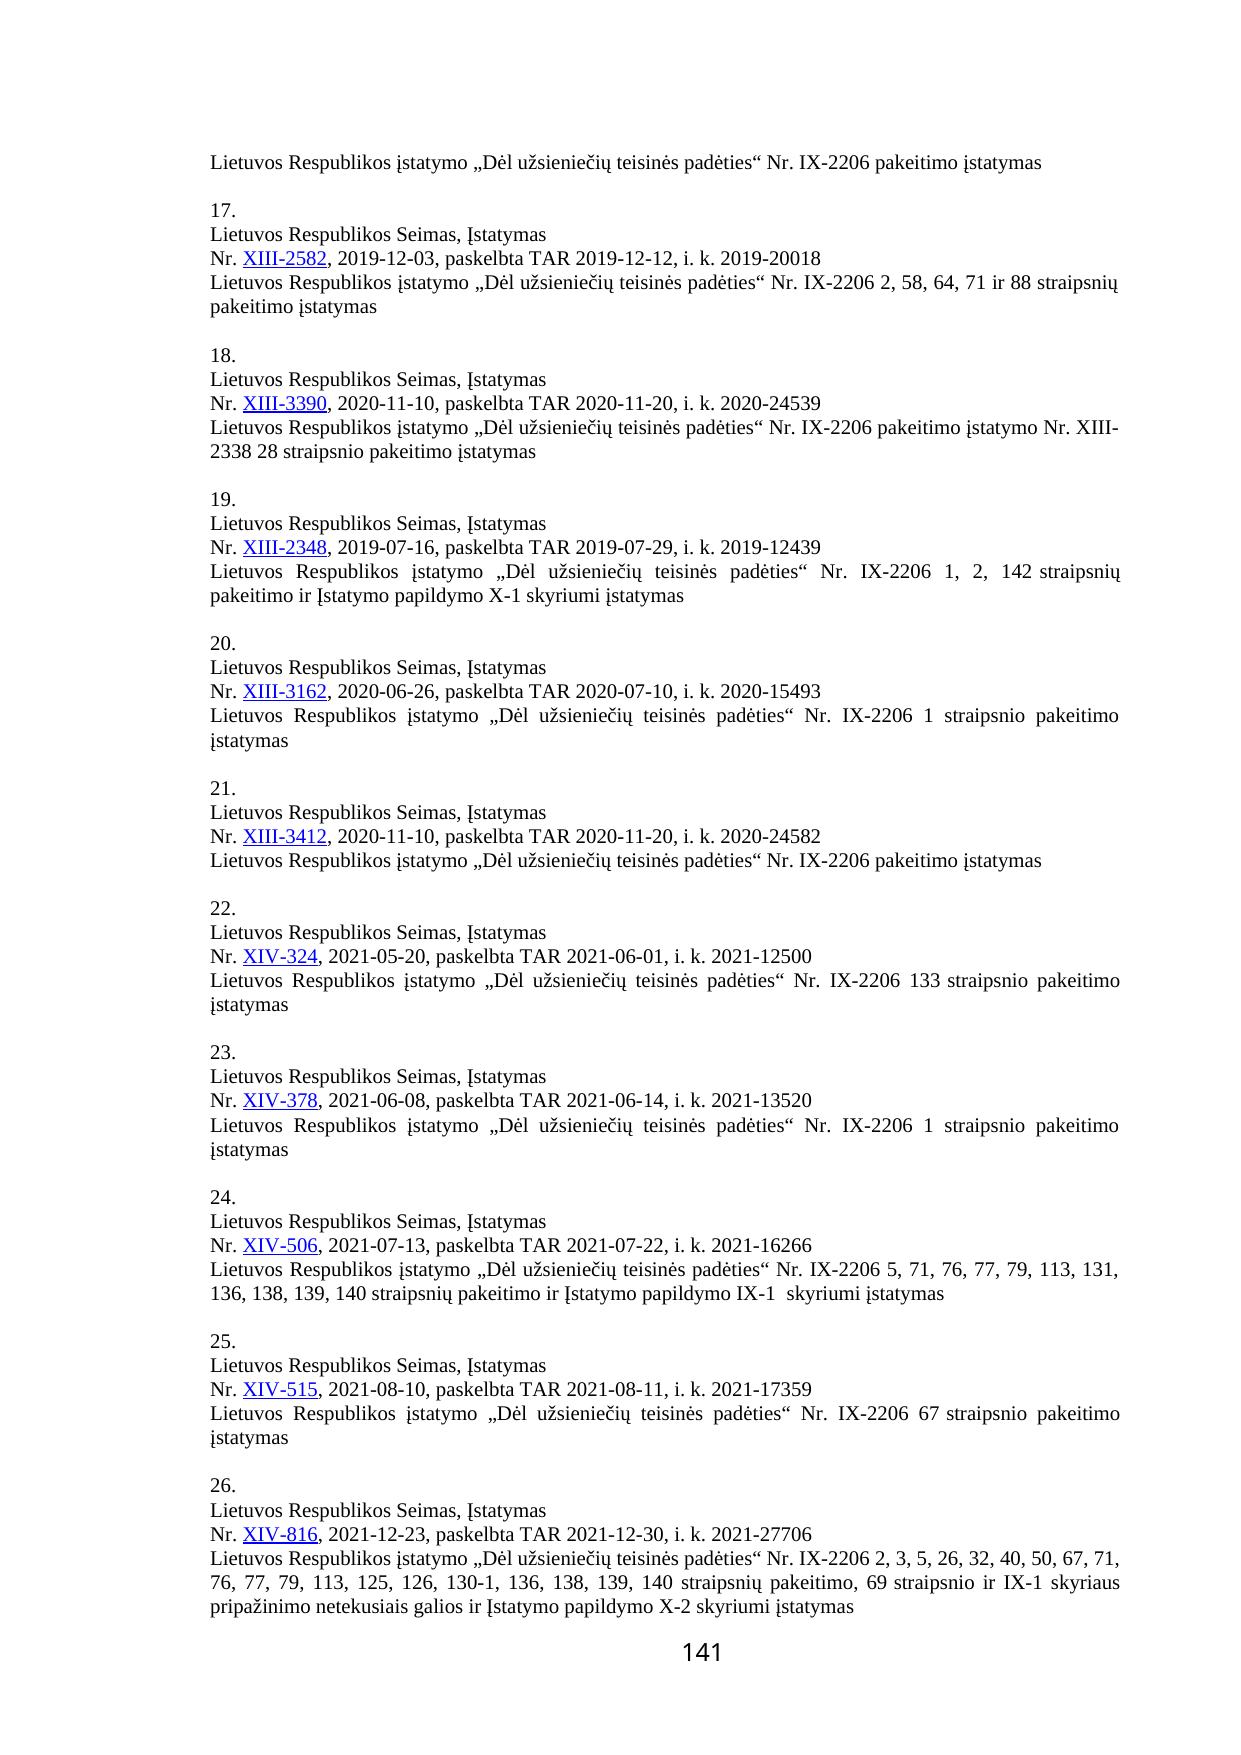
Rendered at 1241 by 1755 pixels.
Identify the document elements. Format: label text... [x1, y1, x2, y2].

text Lietuvos Respublikos įstatymo „Dėl užsieniečių teisinės padėties“ Nr. IX-2206 67 straipsnio pakeitimo įstatymas [210, 1401, 1120, 1449]
text Lietuvos Respublikos įstatymo „Dėl užsieniečių teisinės padėties“ Nr. IX-2206 5, 71, 76, 77, 79, 113, 131, 136, 138, 139, 140 straipsnių pakeitimo ir Įstatymo papildymo IX-1 skyriumi įstatymas [210, 1257, 1120, 1305]
text Lietuvos Respublikos Seimas, Įstatymas [210, 222, 1120, 246]
text Lietuvos Respublikos įstatymo „Dėl užsieniečių teisinės padėties“ Nr. IX-2206 133 straipsnio pakeitimo įstatymas [210, 968, 1120, 1016]
text Nr. XIII-2348, 2019-07-16, paskelbta TAR 2019-07-29, i. k. 2019-12439 [210, 535, 1120, 559]
text 19. [210, 487, 1120, 511]
text 17. [210, 198, 1120, 222]
text Lietuvos Respublikos įstatymo „Dėl užsieniečių teisinės padėties“ Nr. IX-2206 2, 3, 5, 26, 32, 40, 50, 67, 71, 76, 77, 79, 113, 125, 126, 130-1, 136, 138, 139, 140 straipsnių pakeitimo, 69 straipsnio ir IX-1 skyriaus pripažinimo netekusiais galios ir Įstatymo papildymo X-2 skyriumi įstatymas [210, 1546, 1120, 1618]
text Nr. XIII-2582, 2019-12-03, paskelbta TAR 2019-12-12, i. k. 2019-20018 [210, 246, 1120, 270]
text Lietuvos Respublikos įstatymo „Dėl užsieniečių teisinės padėties“ Nr. IX-2206 1, 2, 142 straipsnių pakeitimo ir Įstatymo papildymo X-1 skyriumi įstatymas [210, 559, 1120, 607]
text Lietuvos Respublikos įstatymo „Dėl užsieniečių teisinės padėties“ Nr. IX-2206 1 straipsnio pakeitimo įstatymas [210, 703, 1120, 752]
text Lietuvos Respublikos įstatymo „Dėl užsieniečių teisinės padėties“ Nr. IX-2206 pakeitimo įstatymas [210, 150, 1120, 174]
text Nr. XIV-506, 2021-07-13, paskelbta TAR 2021-07-22, i. k. 2021-16266 [210, 1233, 1120, 1257]
text 25. [210, 1329, 1120, 1353]
text Lietuvos Respublikos Seimas, Įstatymas [210, 920, 1120, 944]
text Lietuvos Respublikos Seimas, Įstatymas [210, 655, 1120, 679]
text 26. [210, 1473, 1120, 1497]
text Nr. XIII-3162, 2020-06-26, paskelbta TAR 2020-07-10, i. k. 2020-15493 [210, 679, 1120, 703]
text 21. [210, 776, 1120, 800]
text Lietuvos Respublikos įstatymo „Dėl užsieniečių teisinės padėties“ Nr. IX-2206 2, 58, 64, 71 ir 88 straipsnių pakeitimo įstatymas [210, 270, 1120, 318]
text Nr. XIII-3412, 2020-11-10, paskelbta TAR 2020-11-20, i. k. 2020-24582 [210, 824, 1120, 848]
text 18. [210, 342, 1120, 367]
text Lietuvos Respublikos Seimas, Įstatymas [210, 1353, 1120, 1377]
text Lietuvos Respublikos Seimas, Įstatymas [210, 800, 1120, 824]
text Lietuvos Respublikos Seimas, Įstatymas [210, 367, 1120, 391]
text 24. [210, 1185, 1120, 1209]
text Lietuvos Respublikos Seimas, Įstatymas [210, 1064, 1120, 1088]
text Lietuvos Respublikos įstatymo „Dėl užsieniečių teisinės padėties“ Nr. IX-2206 pakeitimo įstatymas [210, 848, 1120, 872]
text Lietuvos Respublikos įstatymo „Dėl užsieniečių teisinės padėties“ Nr. IX-2206 1 straipsnio pakeitimo įstatymas [210, 1112, 1120, 1161]
text Lietuvos Respublikos Seimas, Įstatymas [210, 1209, 1120, 1233]
text Nr. XIV-324, 2021-05-20, paskelbta TAR 2021-06-01, i. k. 2021-12500 [210, 944, 1120, 968]
text Nr. XIV-515, 2021-08-10, paskelbta TAR 2021-08-11, i. k. 2021-17359 [210, 1377, 1120, 1401]
text Lietuvos Respublikos Seimas, Įstatymas [210, 1497, 1120, 1522]
text 23. [210, 1040, 1120, 1064]
text Lietuvos Respublikos Seimas, Įstatymas [210, 511, 1120, 535]
text Nr. XIII-3390, 2020-11-10, paskelbta TAR 2020-11-20, i. k. 2020-24539 [210, 391, 1120, 415]
text Nr. XIV-378, 2021-06-08, paskelbta TAR 2021-06-14, i. k. 2021-13520 [210, 1088, 1120, 1112]
text 20. [210, 631, 1120, 655]
text Lietuvos Respublikos įstatymo „Dėl užsieniečių teisinės padėties“ Nr. IX-2206 pakeitimo įstatymo Nr. XIII-2338 28 straipsnio pakeitimo įstatymas [210, 415, 1120, 463]
text 22. [210, 896, 1120, 920]
text Nr. XIV-816, 2021-12-23, paskelbta TAR 2021-12-30, i. k. 2021-27706 [210, 1522, 1120, 1546]
